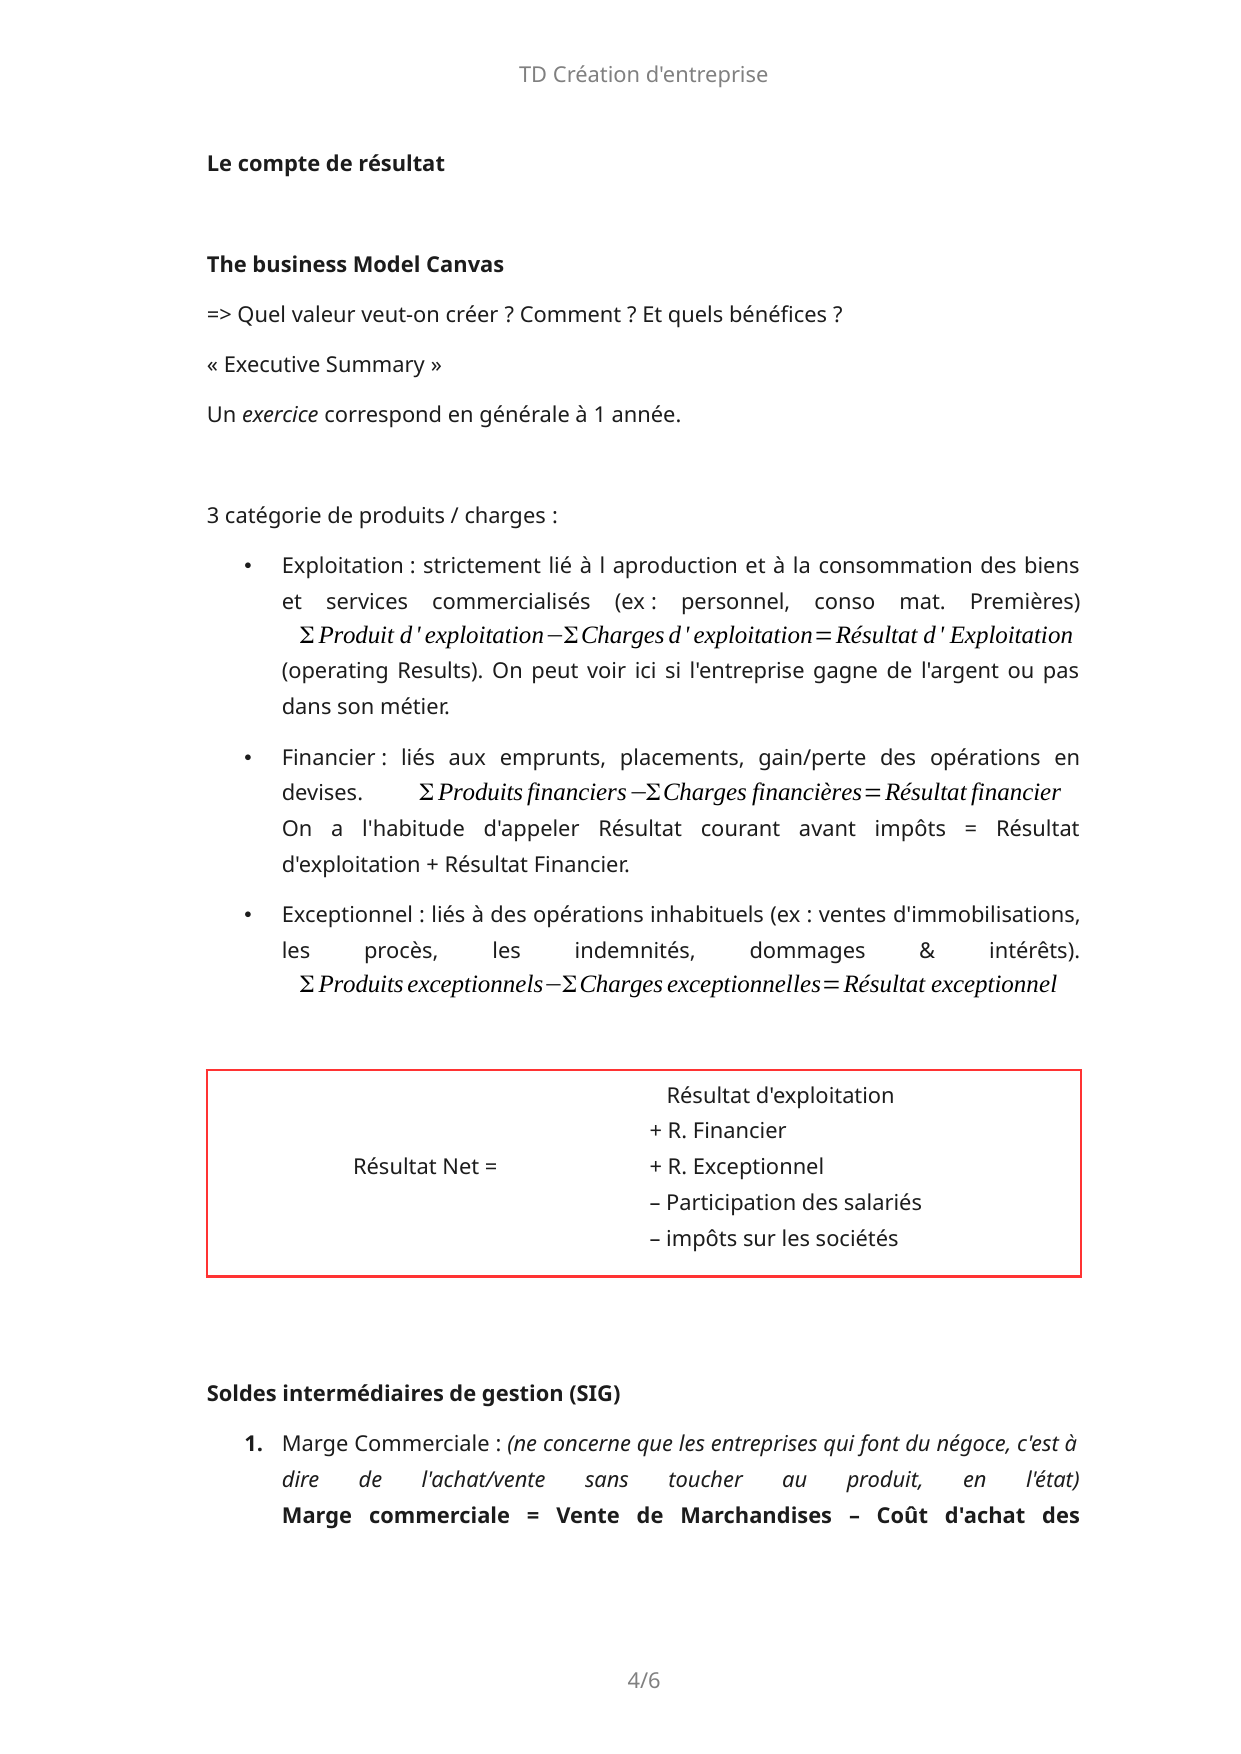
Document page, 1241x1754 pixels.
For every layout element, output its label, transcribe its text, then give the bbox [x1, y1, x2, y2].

list Exploitation : strictement lié à l aproduction et à la consommation des biens et services commercialisés (ex : personnel, conso mat. Premières) (operating Results). On peut voir ici si l'entreprise gagne de l'argent ou pas dans son métier. [244, 550, 1081, 721]
text Soldes intermédiaires de gestion (SIG) [207, 1378, 1081, 1408]
text Un exercice correspond en générale à 1 année. [207, 399, 1081, 429]
table_header Résultat d'exploitation + R. Financier + R. Exceptionnel – Participation des salariés – impôts sur les sociétés [644, 1071, 1080, 1275]
text 3 catégorie de produits / charges : [207, 500, 1081, 530]
text => Quel valeur veut-on créer ? Comment ? Et quels bénéfices ? [207, 299, 1081, 329]
text Le compte de résultat [207, 148, 1081, 178]
list Exceptionnel : liés à des opérations inhabituels (ex : ventes d'immobilisations, les procès, les indemnités, dommages & intérêts). [244, 899, 1081, 998]
table_header Résultat Net = [208, 1071, 644, 1275]
list Financier : liés aux emprunts, placements, gain/perte des opérations en devises. On a l'habitude d'appeler Résultat courant avant impôts = Résultat d'exploitation + Résultat Financier. [244, 742, 1081, 878]
text The business Model Canvas [207, 248, 1081, 278]
text « Executive Summary » [207, 349, 1081, 379]
list Marge Commerciale : (ne concerne que les entreprises qui font du négoce, c'est à dire de l'achat/vente sans toucher au produit, en l'état) Marge commerciale = Vente de Marchandises – Coût d'achat des [244, 1428, 1081, 1529]
